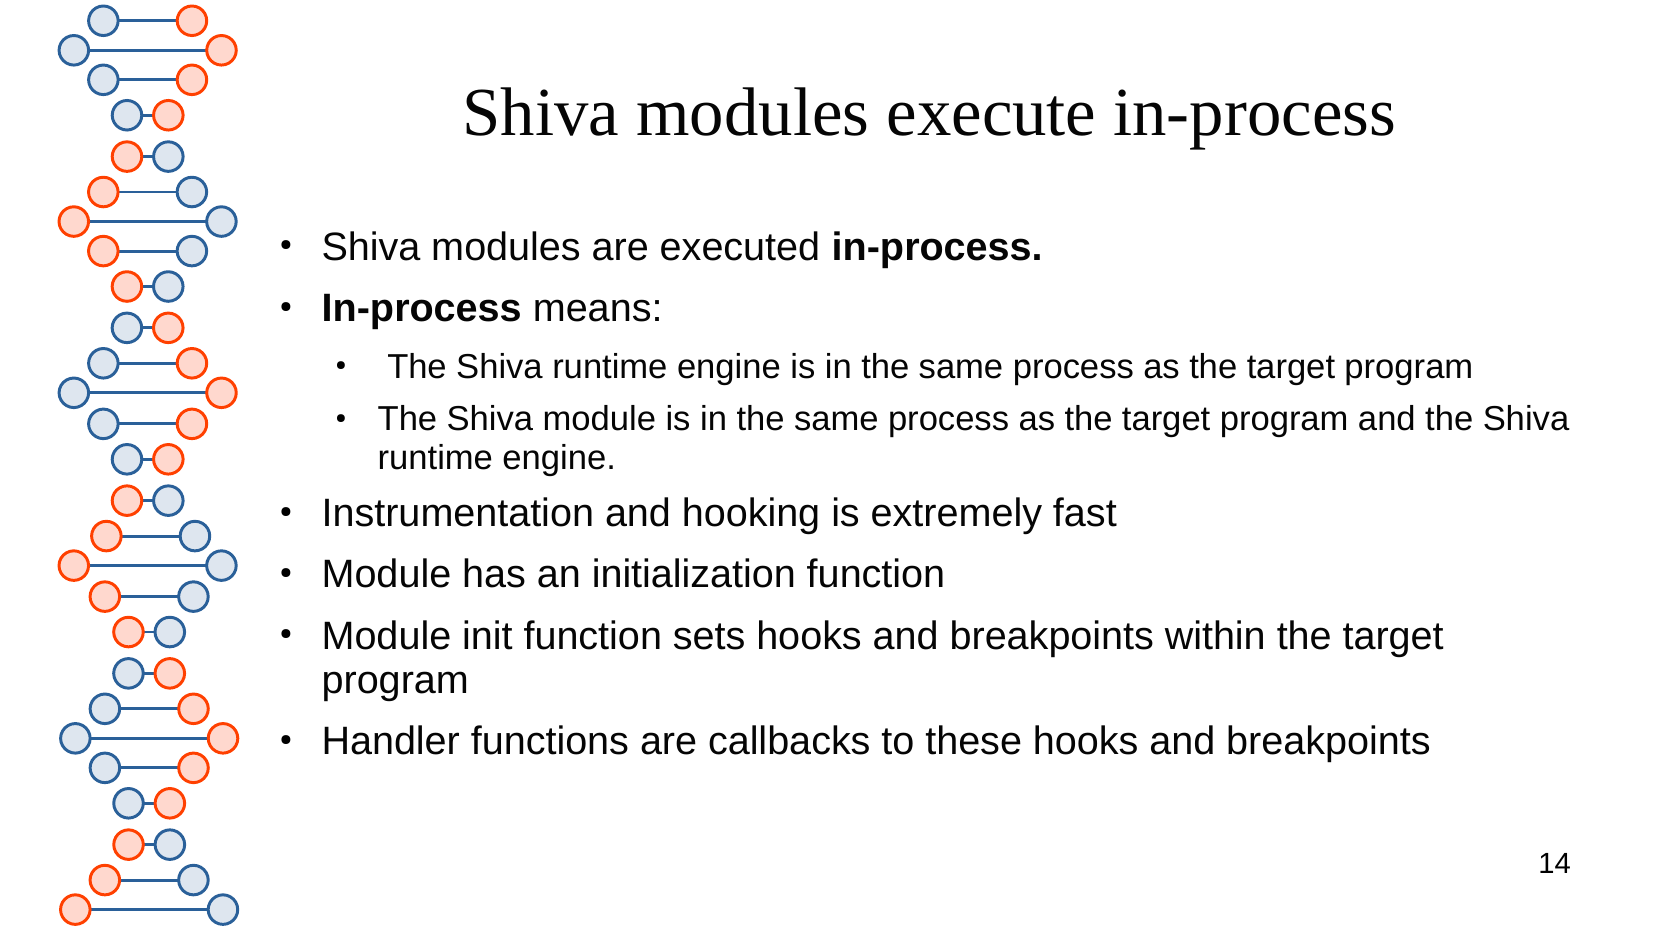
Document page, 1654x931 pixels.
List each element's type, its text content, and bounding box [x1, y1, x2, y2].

title Shiva modules execute in-process [265, 35, 1595, 189]
list Shiva modules are executed in-process. In-process means: The Shiva runtime engine is in the same process as the target program The Shiva module is in the same process as the target program and the Shiva runtime engine. Instrumentation and hooking is extremely fast Module has an initialization function Module init function sets hooks and breakpoints within the target program Handler functions are callbacks to these hooks and breakpoints [265, 224, 1595, 764]
